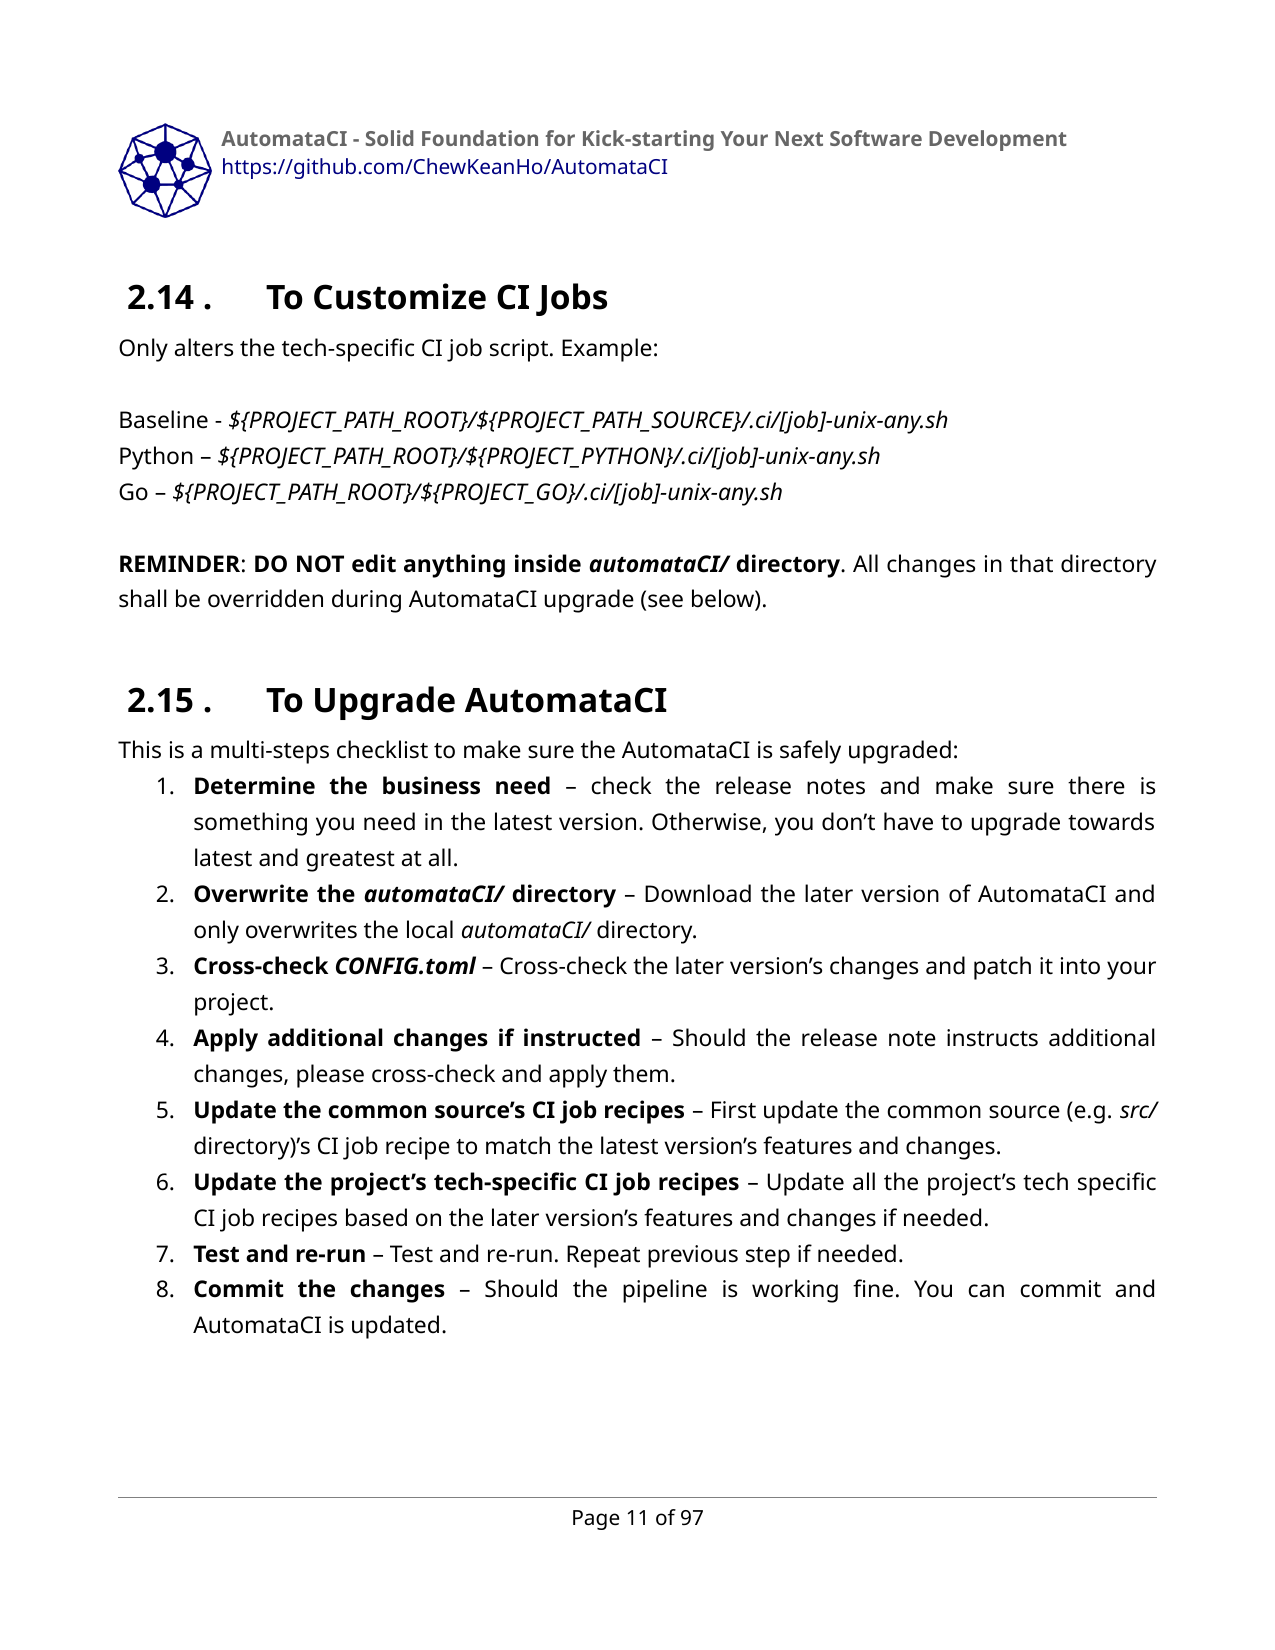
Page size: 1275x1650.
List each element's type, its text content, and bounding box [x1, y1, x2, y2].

list Cross-check CONFIG.toml – Cross-check the later version’s changes and patch it into your project. [156, 950, 1157, 1017]
text Baseline - ${PROJECT_PATH_ROOT}/${PROJECT_PATH_SOURCE}/.ci/[job]-unix-any.sh [118, 404, 1157, 435]
subtitle To Customize CI Jobs [118, 274, 1157, 319]
list Update the project’s tech-specific CI job recipes – Update all the project’s tech specific CI job recipes based on the later version’s features and changes if needed. [156, 1166, 1157, 1233]
text Only alters the tech-specific CI job script. Example: [118, 332, 1157, 363]
list Commit the changes – Should the pipeline is working fine. You can commit and AutomataCI is updated. [156, 1273, 1157, 1341]
text REMINDER: DO NOT edit anything inside automataCI/ directory. All changes in that directory shall be overridden during AutomataCI upgrade (see below). [118, 547, 1157, 615]
list Update the common source’s CI job recipes – First update the common source (e.g. src/ directory)’s CI job recipe to match the latest version’s features and changes. [156, 1094, 1157, 1161]
list Apply additional changes if instructed – Should the release note instructs additional changes, please cross-check and apply them. [156, 1022, 1157, 1089]
text Python – ${PROJECT_PATH_ROOT}/${PROJECT_PYTHON}/.ci/[job]-unix-any.sh [118, 440, 1157, 471]
list Overwrite the automataCI/ directory – Download the later version of AutomataCI and only overwrites the local automataCI/ directory. [156, 878, 1157, 945]
text Go – ${PROJECT_PATH_ROOT}/${PROJECT_GO}/.ci/[job]-unix-any.sh [118, 476, 1157, 507]
list Determine the business need – check the release notes and make sure there is something you need in the latest version. Otherwise, you don’t have to upgrade towards latest and greatest at all. [156, 770, 1157, 873]
subtitle To Upgrade AutomataCI [118, 676, 1157, 722]
text This is a multi-steps checklist to make sure the AutomataCI is safely upgraded: [118, 734, 1157, 766]
list Test and re-run – Test and re-run. Repeat previous step if needed. [156, 1237, 1157, 1269]
picture [118, 123, 212, 218]
